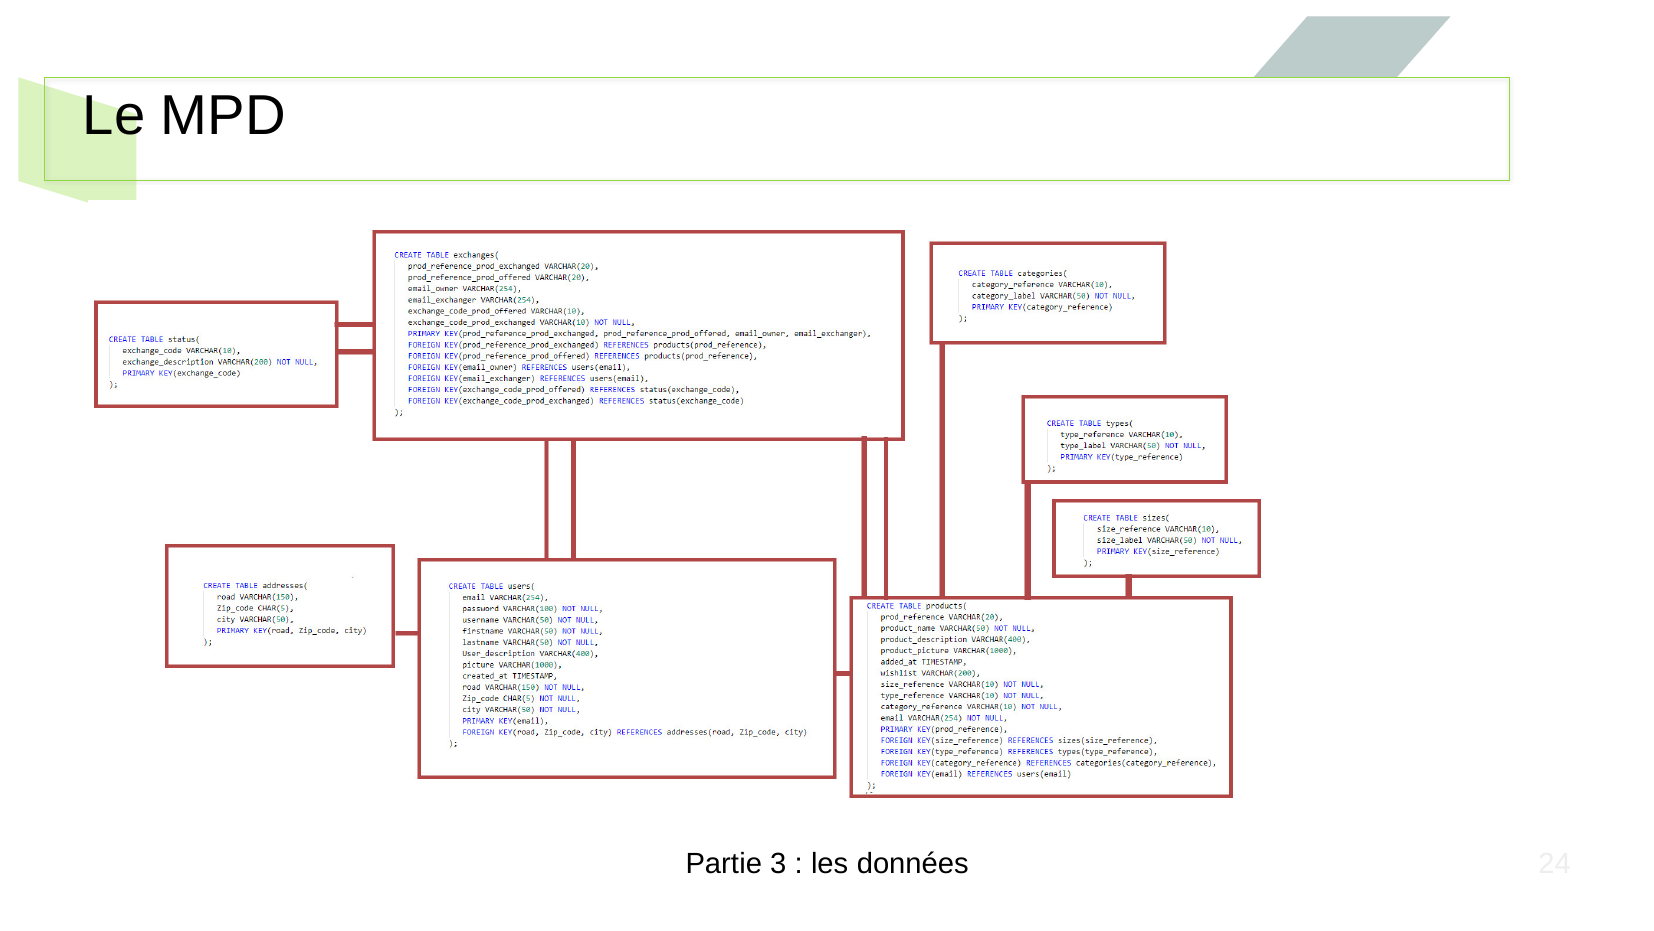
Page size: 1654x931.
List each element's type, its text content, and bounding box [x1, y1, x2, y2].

title Le MPD [82, 37, 1571, 193]
picture [88, 200, 1272, 820]
